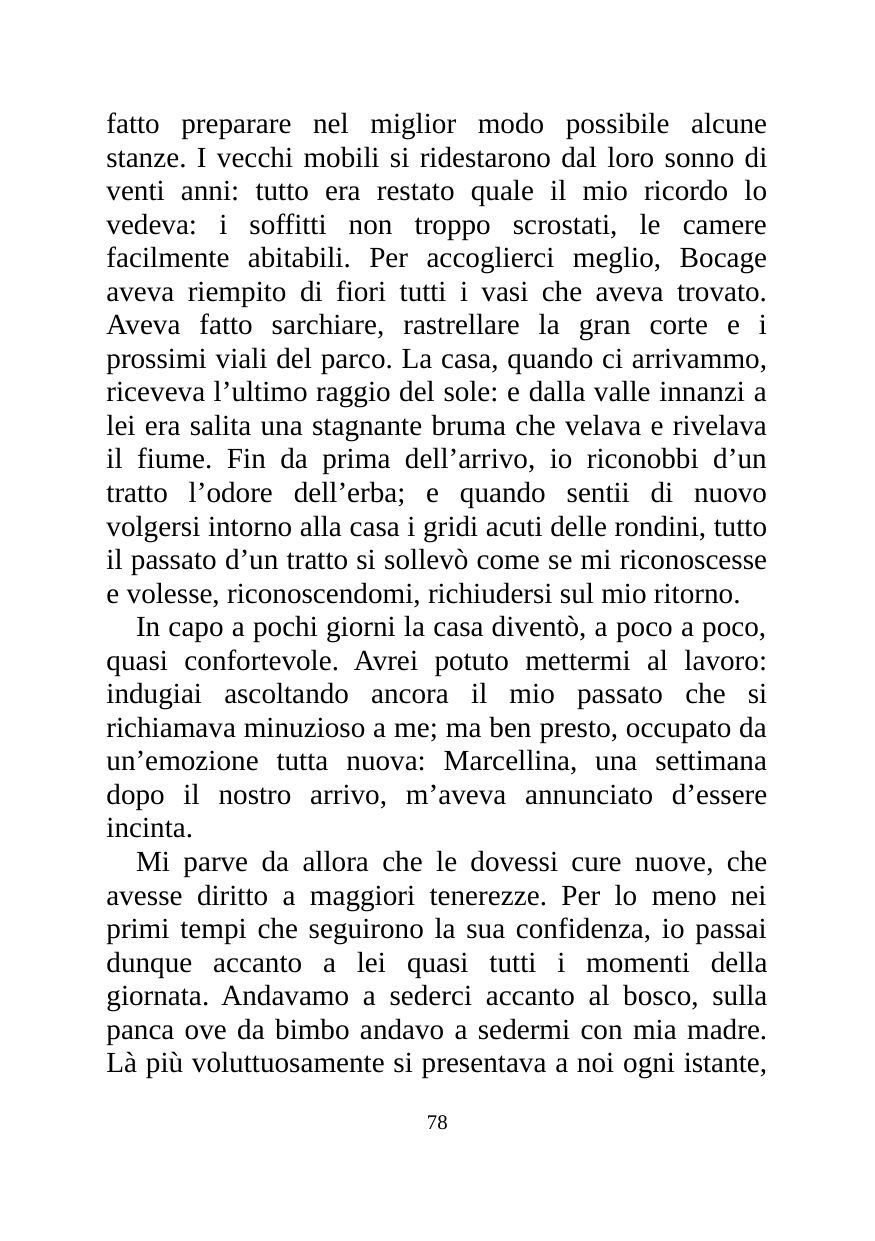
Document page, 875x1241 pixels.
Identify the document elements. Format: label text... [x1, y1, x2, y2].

text fatto preparare nel miglior modo possibile alcune stanze. I vecchi mobili si ridestarono dal loro sonno di venti anni: tutto era restato quale il mio ricordo lo vedeva: i soffitti non troppo scrostati, le camere facilmente abitabili. Per accoglierci meglio, Bocage aveva riempito di fiori tutti i vasi che aveva trovato. Aveva fatto sarchiare, rastrellare la gran corte e i prossimi viali del parco. La casa, quando ci arrivammo, riceveva l’ultimo raggio del sole: e dalla valle innanzi a lei era salita una stagnante bruma che velava e rivelava il fiume. Fin da prima dell’arrivo, io riconobbi d’un tratto l’odore dell’erba; e quando sentii di nuovo volgersi intorno alla casa i gridi acuti delle rondini, tutto il passato d’un tratto si sollevò come se mi riconoscesse e volesse, riconoscendomi, richiudersi sul mio ritorno. [106, 106, 768, 609]
text In capo a pochi giorni la casa diventò, a poco a poco, quasi confortevole. Avrei potuto mettermi al lavoro: indugiai ascoltando ancora il mio passato che si richiamava minuzioso a me; ma ben presto, occupato da un’emozione tutta nuova: Marcellina, una settimana dopo il nostro arrivo, m’aveva annunciato d’essere incinta. [106, 609, 768, 844]
text Mi parve da allora che le dovessi cure nuove, che avesse diritto a maggiori tenerezze. Per lo meno nei primi tempi che seguirono la sua confidenza, io passai dunque accanto a lei quasi tutti i momenti della giornata. Andavamo a sederci accanto al bosco, sulla panca ove da bimbo andavo a sedermi con mia madre. Là più voluttuosamente si presentava a noi ogni istante, [106, 844, 768, 1079]
